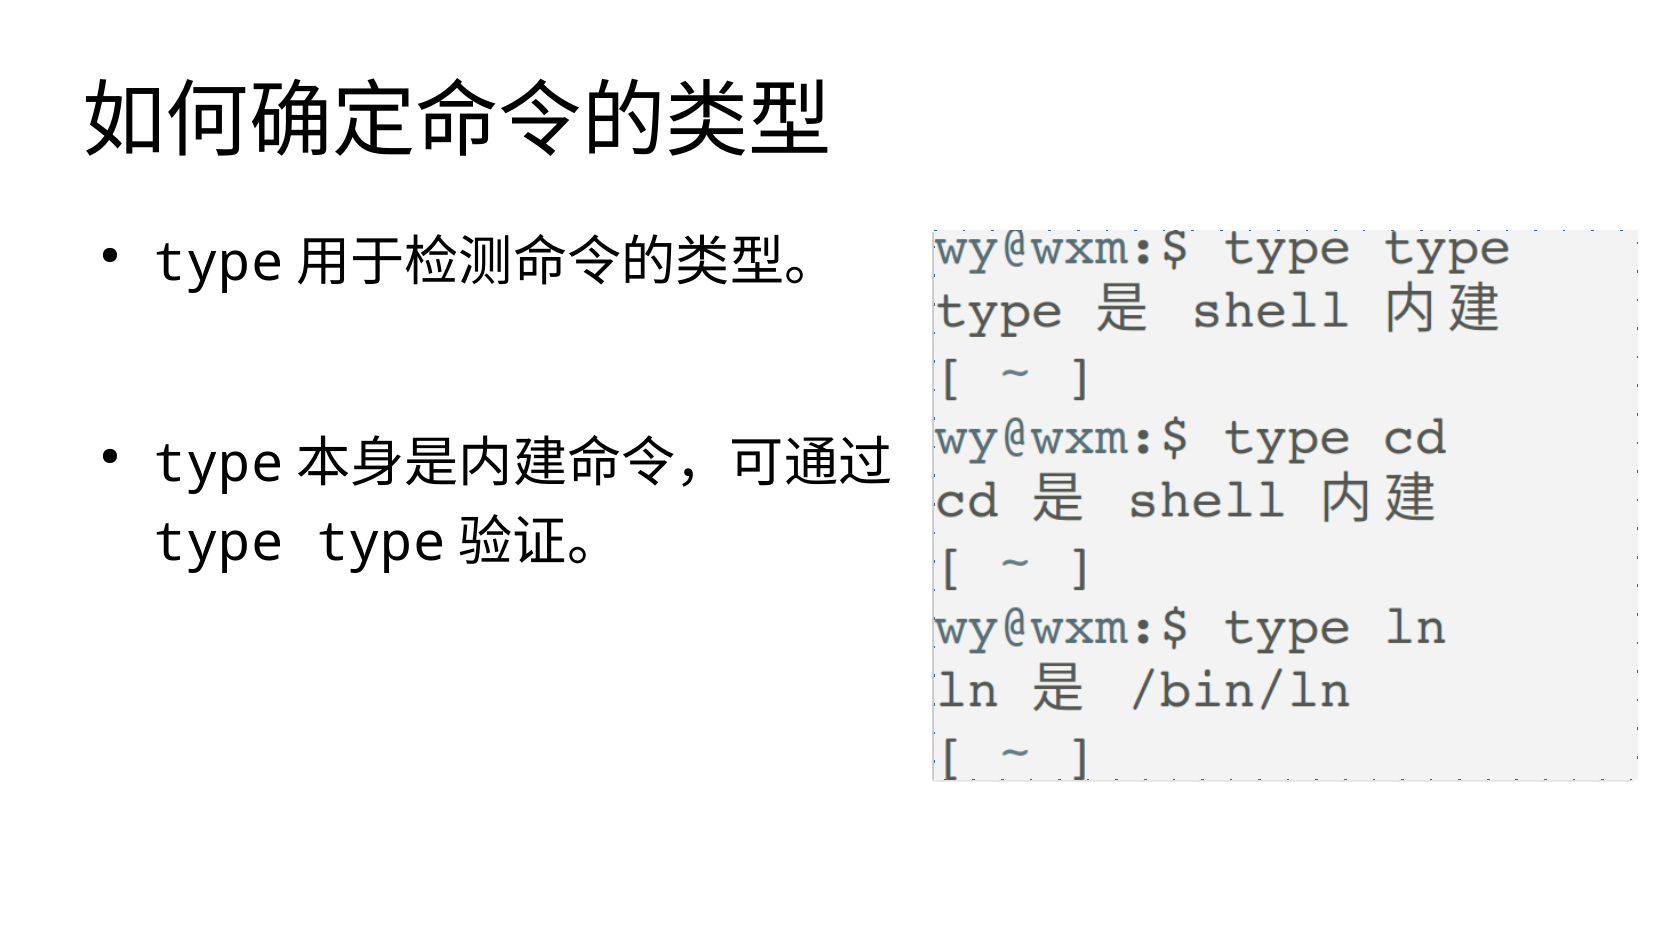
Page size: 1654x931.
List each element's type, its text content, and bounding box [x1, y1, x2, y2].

picture [934, 230, 1638, 780]
list type用于检测命令的类型。 type本身是内建命令，可通过type type验证。 [82, 217, 957, 758]
title 如何确定命令的类型 [82, 37, 1571, 189]
